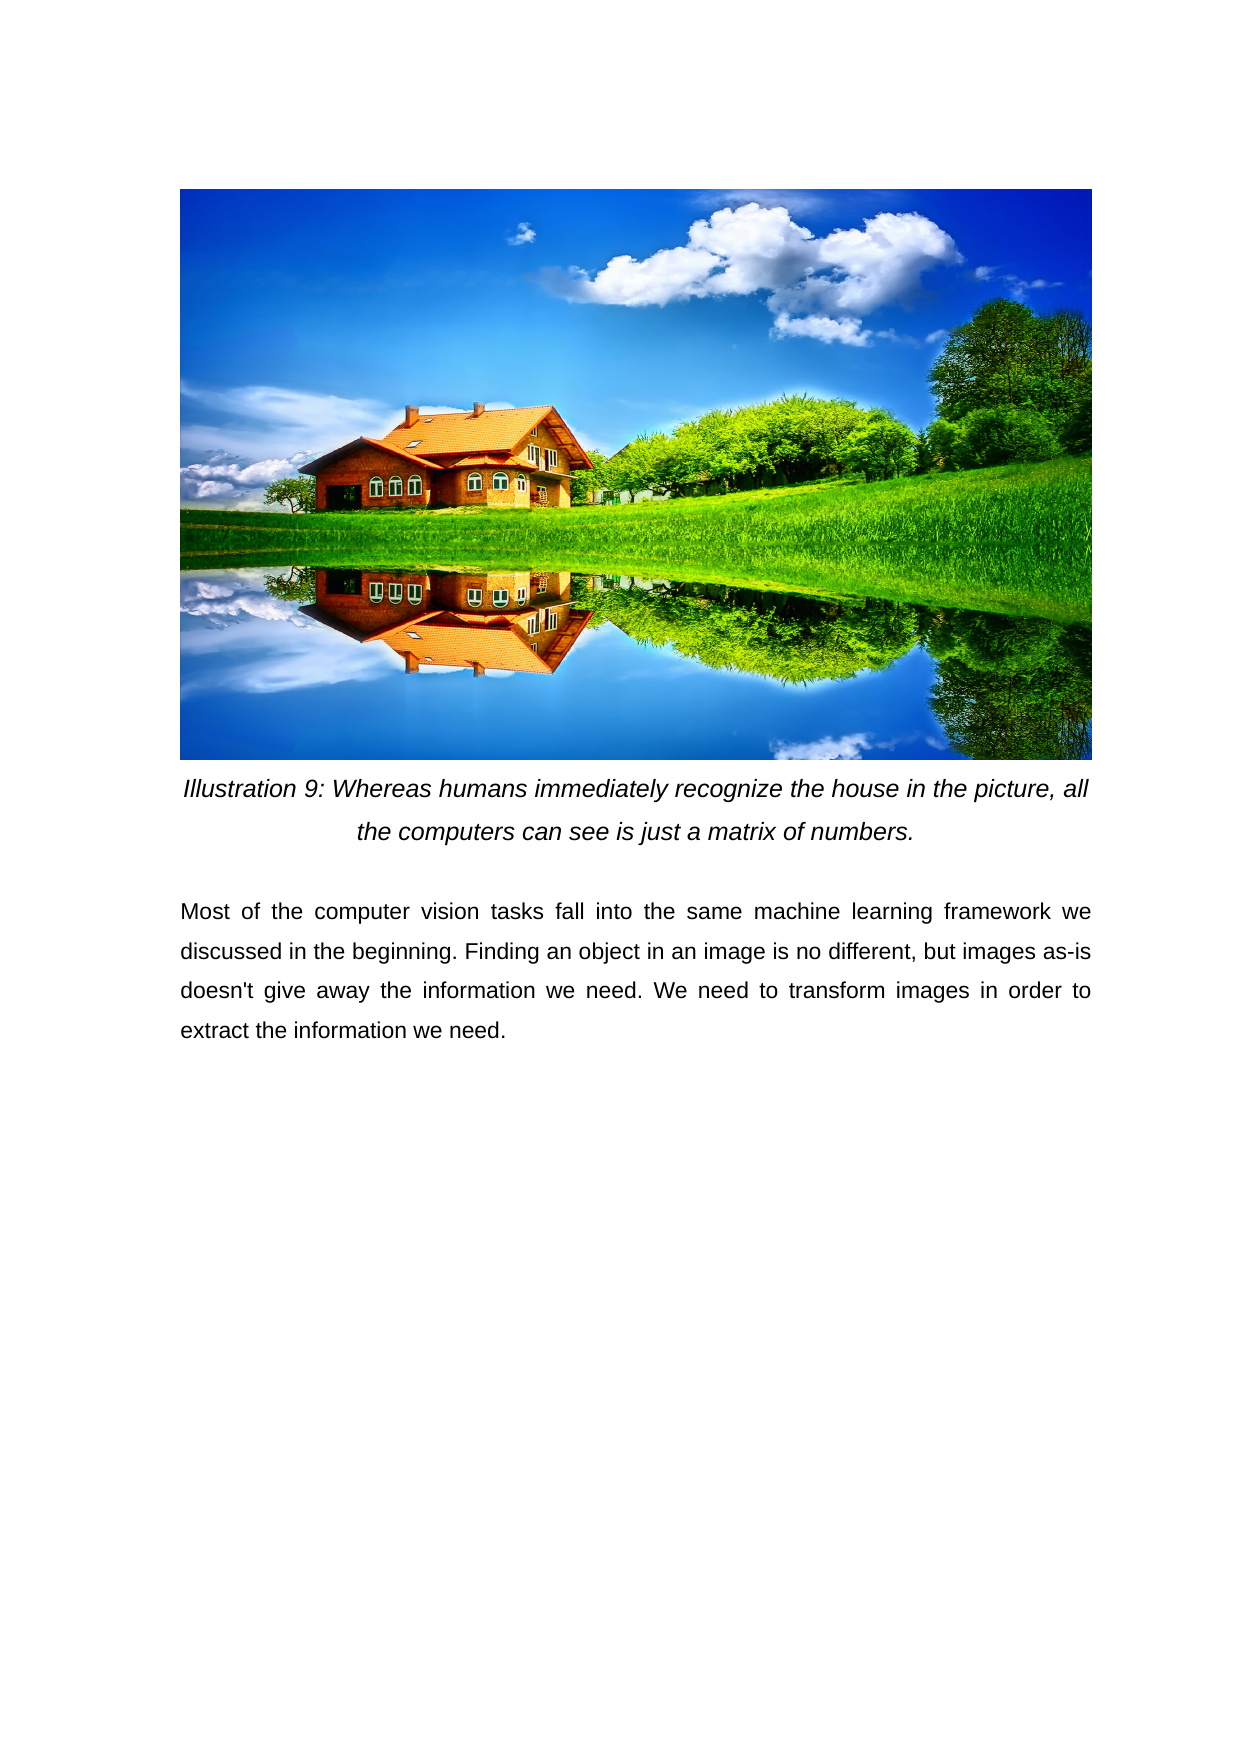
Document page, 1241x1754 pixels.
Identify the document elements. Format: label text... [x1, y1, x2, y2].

text Illustration 9: Whereas humans immediately recognize the house in the picture, all the computers can see is just a matrix of numbers. [180, 760, 1092, 846]
picture [180, 189, 1092, 760]
text Most of the computer vision tasks fall into the same machine learning framework we discussed in the beginning. Finding an object in an image is no different, but images as-is doesn't give away the information we need. We need to transform images in order to extract the information we need. [180, 898, 1092, 1043]
